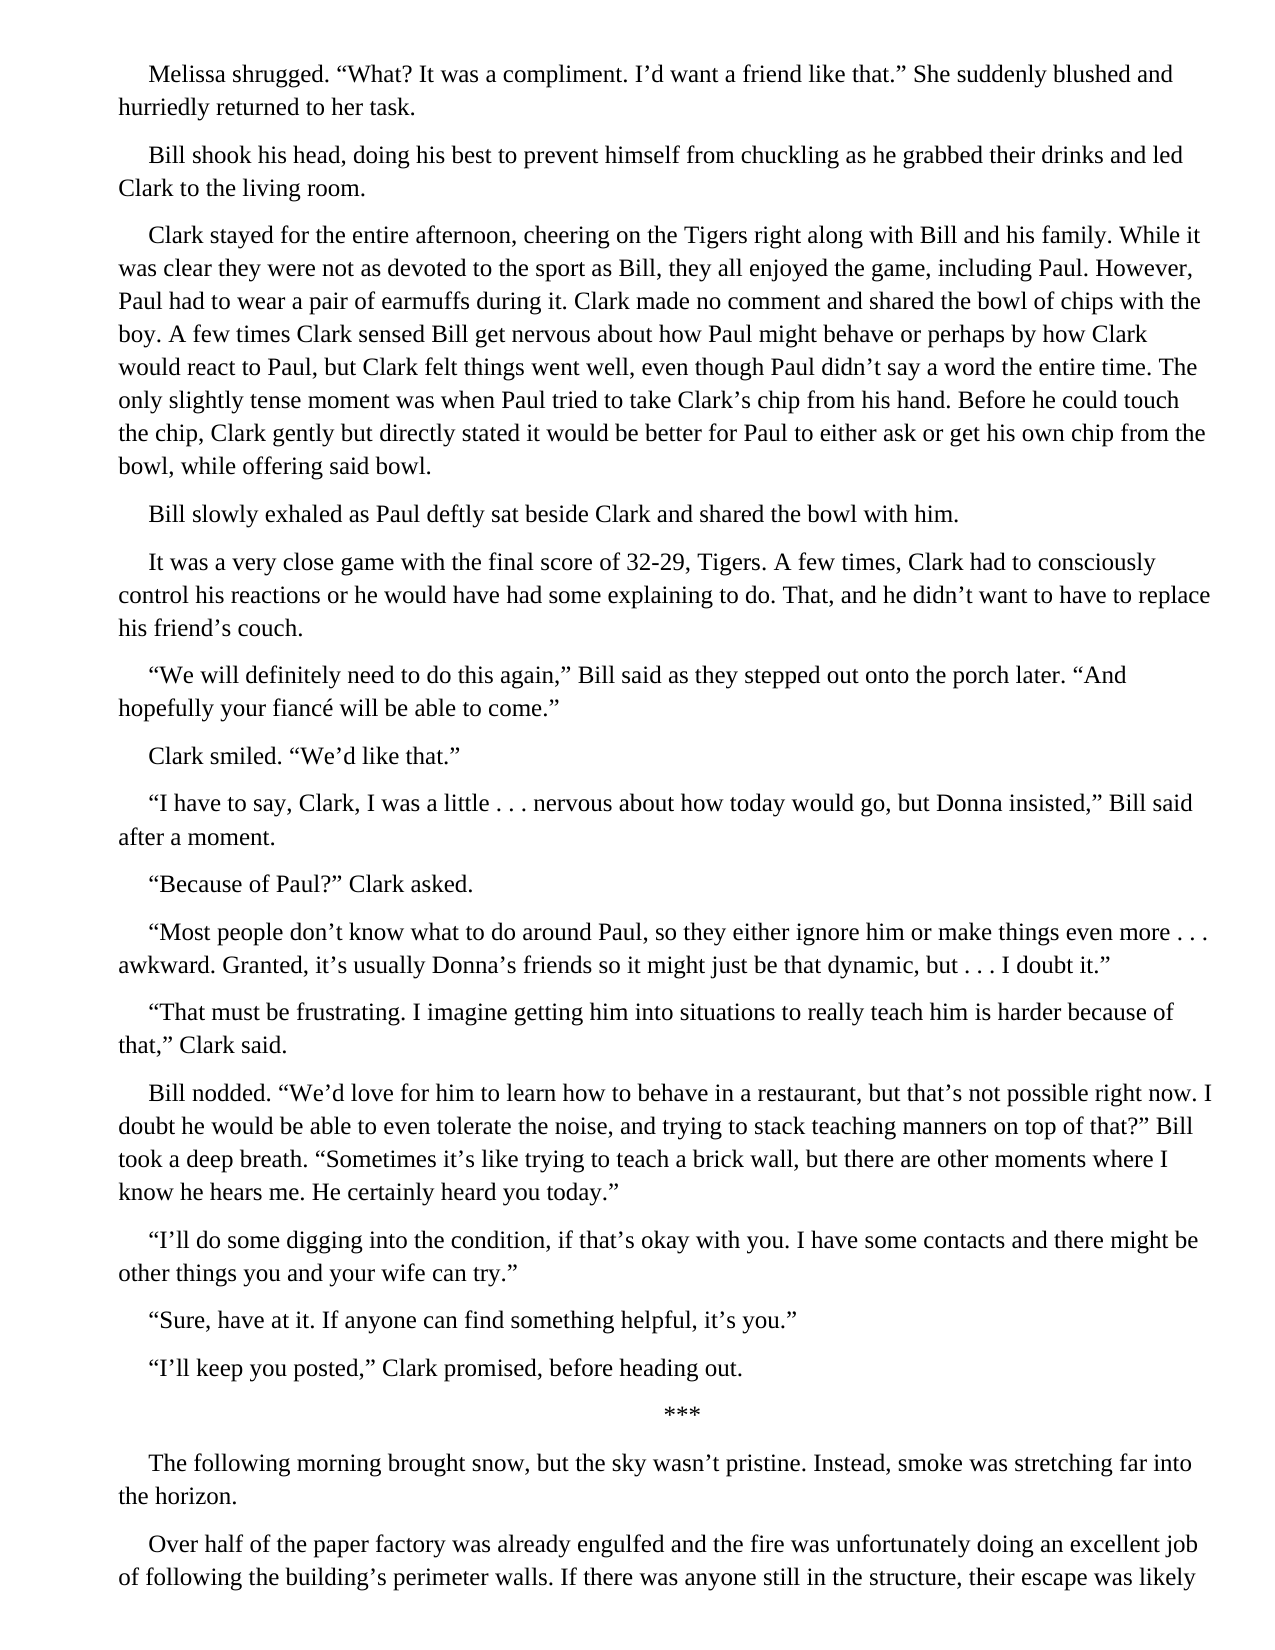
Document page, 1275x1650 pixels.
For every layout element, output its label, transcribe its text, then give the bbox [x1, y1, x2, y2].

text Melissa shrugged. “What? It was a compliment. I’d want a friend like that.” She suddenly blushed and hurriedly returned to her task. [118, 59, 1216, 121]
text Bill shook his head, doing his best to prevent himself from chuckling as he grabbed their drinks and led Clark to the living room. [118, 140, 1216, 201]
text “I’ll do some digging into the condition, if that’s okay with you. I have some contacts and there might be other things you and your wife can try.” [118, 1225, 1216, 1286]
text Bill nodded. “We’d love for him to learn how to behave in a restaurant, but that’s not possible right now. I doubt he would be able to even tolerate the noise, and trying to stack teaching manners on top of that?” Bill took a deep breath. “Sometimes it’s like trying to teach a brick wall, but there are other moments where I know he hears me. He certainly heard you today.” [118, 1078, 1216, 1206]
text Bill slowly exhaled as Paul deftly sat beside Clark and shared the bowl with him. [118, 499, 1216, 528]
text “I have to say, Clark, I was a little . . . nervous about how today would go, but Donna insisted,” Bill said after a moment. [118, 788, 1216, 850]
text *** [118, 1401, 1216, 1429]
text It was a very close game with the final score of 32-29, Tigers. A few times, Clark had to consciously control his reactions or he would have had some explaining to do. That, and he didn’t want to have to replace his friend’s couch. [118, 547, 1216, 641]
text “That must be frustrating. I imagine getting him into situations to really teach him is harder because of that,” Clark said. [118, 997, 1216, 1059]
text “Most people don’t know what to do around Paul, so they either ignore him or make things even more . . . awkward. Granted, it’s usually Donna’s friends so it might just be that dynamic, but . . . I doubt it.” [118, 917, 1216, 978]
text “We will definitely need to do this again,” Bill said as they stepped out onto the porch later. “And hopefully your fiancé will be able to come.” [118, 660, 1216, 722]
text “I’ll keep you posted,” Clark promised, before heading out. [118, 1353, 1216, 1382]
text “Sure, have at it. If anyone can find something helpful, it’s you.” [118, 1305, 1216, 1334]
text Over half of the paper factory was already engulfed and the fire was unfortunately doing an excellent job of following the building’s perimeter walls. If there was anyone still in the structure, their escape was likely [118, 1529, 1216, 1591]
text Clark stayed for the entire afternoon, cheering on the Tigers right along with Bill and his family. While it was clear they were not as devoted to the sport as Bill, they all enjoyed the game, including Paul. However, Paul had to wear a pair of earmuffs during it. Clark made no comment and shared the bowl of chips with the boy. A few times Clark sensed Bill get nervous about how Paul might behave or perhaps by how Clark would react to Paul, but Clark felt things went well, even though Paul didn’t say a word the entire time. The only slightly tense moment was when Paul tried to take Clark’s chip from his hand. Before he could touch the chip, Clark gently but directly stated it would be better for Paul to either ask or get his own chip from the bowl, while offering said bowl. [118, 220, 1216, 480]
text The following morning brought snow, but the sky wasn’t pristine. Instead, smoke was stretching far into the horizon. [118, 1448, 1216, 1510]
text Clark smiled. “We’d like that.” [118, 741, 1216, 770]
text “Because of Paul?” Clark asked. [118, 869, 1216, 898]
